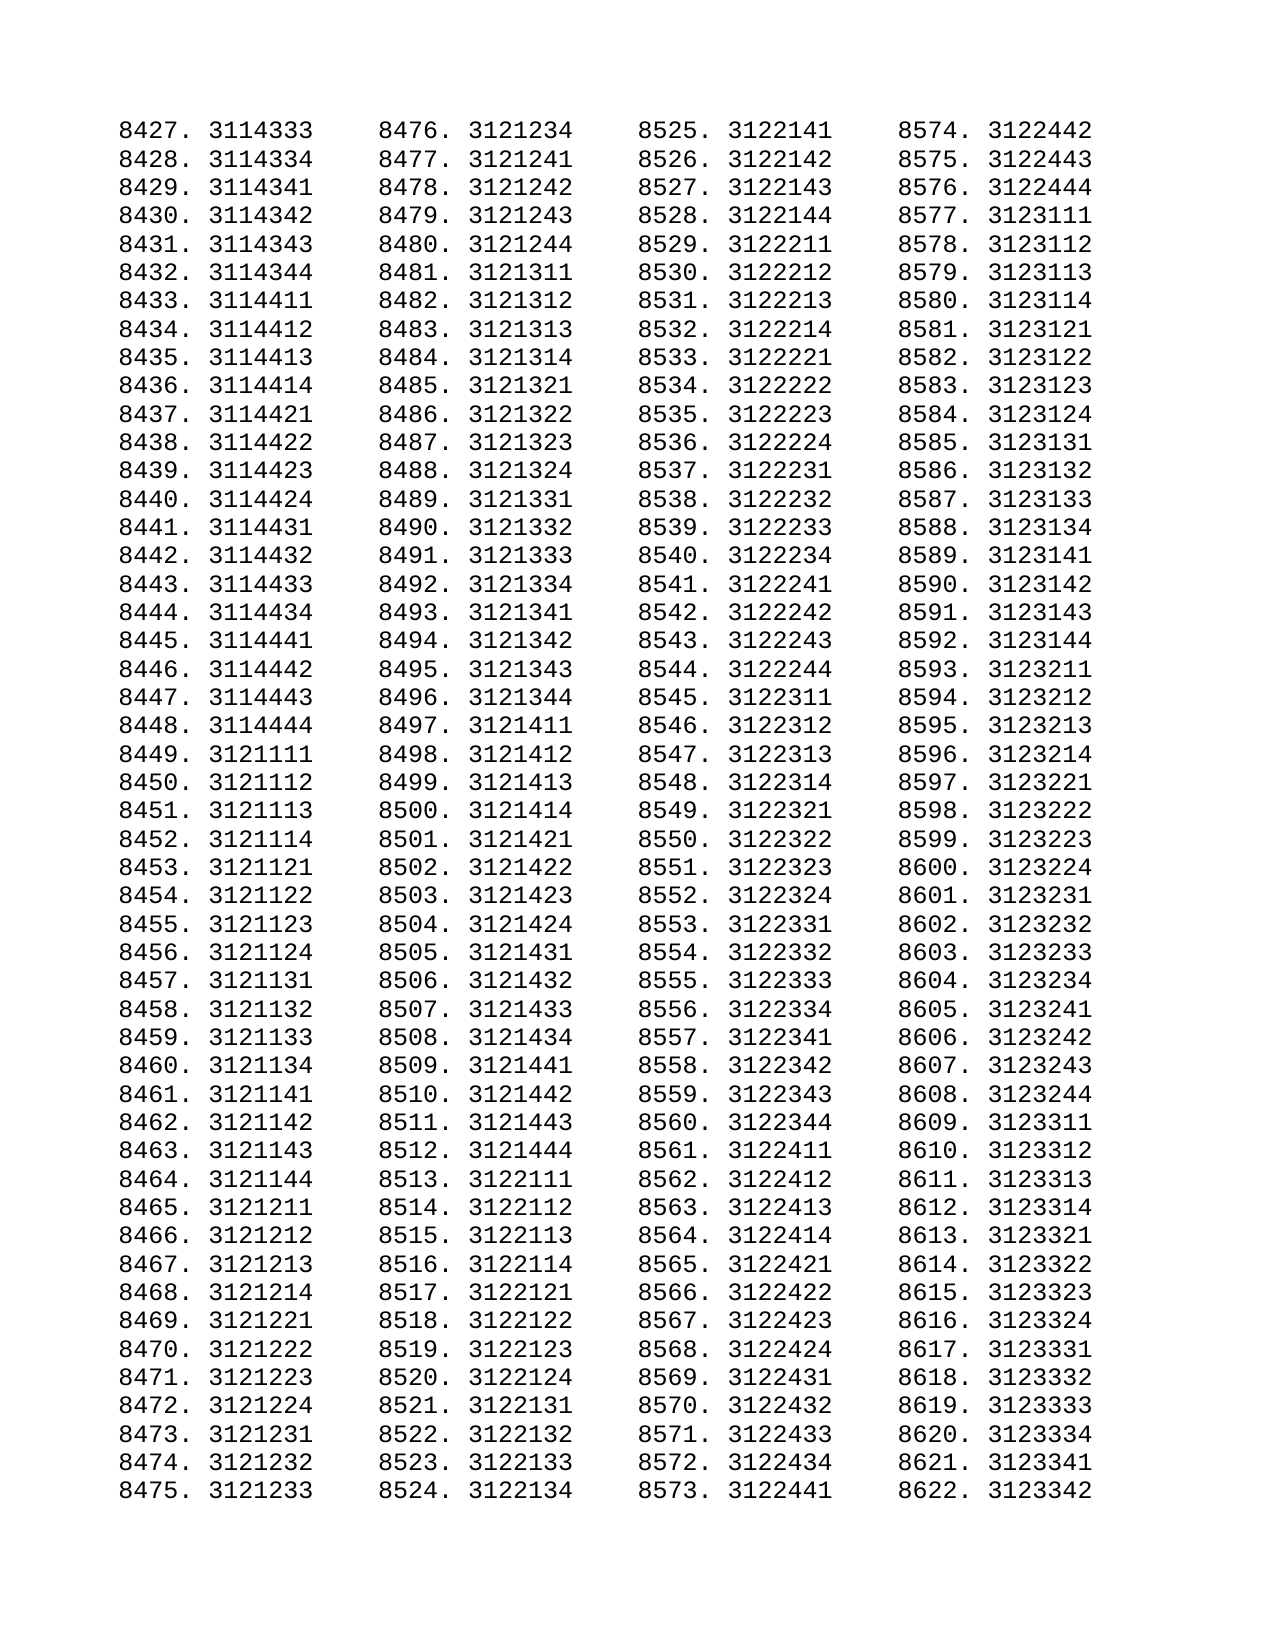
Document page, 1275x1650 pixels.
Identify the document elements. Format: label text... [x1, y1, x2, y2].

text 8610. 3123312 [897, 1138, 1157, 1166]
text 8459. 3121133 [118, 1025, 378, 1053]
text 8465. 3121211 [118, 1195, 378, 1223]
text 8466. 3121212 [118, 1223, 378, 1251]
text 8519. 3122123 [378, 1336, 637, 1365]
text 8540. 3122234 [637, 543, 897, 571]
text 8543. 3122243 [637, 628, 897, 656]
text 8553. 3122331 [637, 911, 897, 940]
text 8517. 3122121 [378, 1280, 637, 1308]
text 8427. 3114333 [118, 118, 378, 146]
text 8506. 3121432 [378, 968, 637, 996]
text 8469. 3121221 [118, 1308, 378, 1336]
text 8564. 3122414 [637, 1223, 897, 1251]
text 8447. 3114443 [118, 685, 378, 713]
text 8467. 3121213 [118, 1251, 378, 1280]
text 8598. 3123222 [897, 798, 1157, 826]
text 8551. 3122323 [637, 855, 897, 883]
text 8526. 3122142 [637, 146, 897, 175]
text 8514. 3122112 [378, 1195, 637, 1223]
text 8617. 3123331 [897, 1336, 1157, 1365]
text 8616. 3123324 [897, 1308, 1157, 1336]
text 8482. 3121312 [378, 288, 637, 316]
text 8458. 3121132 [118, 996, 378, 1025]
text 8532. 3122214 [637, 316, 897, 345]
text 8442. 3114432 [118, 543, 378, 571]
text 8528. 3122144 [637, 203, 897, 231]
text 8443. 3114433 [118, 571, 378, 600]
text 8479. 3121243 [378, 203, 637, 231]
text 8464. 3121144 [118, 1166, 378, 1195]
text 8515. 3122113 [378, 1223, 637, 1251]
text 8509. 3121441 [378, 1053, 637, 1081]
text 8478. 3121242 [378, 175, 637, 203]
text 8498. 3121412 [378, 741, 637, 770]
text 8487. 3121323 [378, 430, 637, 458]
text 8573. 3122441 [637, 1478, 897, 1506]
text 8473. 3121231 [118, 1421, 378, 1450]
text 8434. 3114412 [118, 316, 378, 345]
text 8536. 3122224 [637, 430, 897, 458]
text 8544. 3122244 [637, 656, 897, 685]
text 8552. 3122324 [637, 883, 897, 911]
text 8431. 3114343 [118, 231, 378, 260]
text 8450. 3121112 [118, 770, 378, 798]
text 8566. 3122422 [637, 1280, 897, 1308]
text 8495. 3121343 [378, 656, 637, 685]
text 8539. 3122233 [637, 515, 897, 543]
text 8513. 3122111 [378, 1166, 637, 1195]
text 8613. 3123321 [897, 1223, 1157, 1251]
text 8436. 3114414 [118, 373, 378, 401]
text 8449. 3121111 [118, 741, 378, 770]
text 8592. 3123144 [897, 628, 1157, 656]
text 8580. 3123114 [897, 288, 1157, 316]
text 8441. 3114431 [118, 515, 378, 543]
text 8556. 3122334 [637, 996, 897, 1025]
text 8430. 3114342 [118, 203, 378, 231]
text 8439. 3114423 [118, 458, 378, 486]
text 8438. 3114422 [118, 430, 378, 458]
text 8591. 3123143 [897, 600, 1157, 628]
text 8522. 3122132 [378, 1421, 637, 1450]
text 8585. 3123131 [897, 430, 1157, 458]
text 8518. 3122122 [378, 1308, 637, 1336]
text 8488. 3121324 [378, 458, 637, 486]
text 8510. 3121442 [378, 1081, 637, 1110]
text 8523. 3122133 [378, 1450, 637, 1478]
text 8561. 3122411 [637, 1138, 897, 1166]
text 8597. 3123221 [897, 770, 1157, 798]
text 8470. 3121222 [118, 1336, 378, 1365]
text 8588. 3123134 [897, 515, 1157, 543]
text 8606. 3123242 [897, 1025, 1157, 1053]
text 8504. 3121424 [378, 911, 637, 940]
text 8562. 3122412 [637, 1166, 897, 1195]
text 8453. 3121121 [118, 855, 378, 883]
text 8608. 3123244 [897, 1081, 1157, 1110]
text 8534. 3122222 [637, 373, 897, 401]
text 8494. 3121342 [378, 628, 637, 656]
text 8587. 3123133 [897, 486, 1157, 515]
text 8476. 3121234 [378, 118, 637, 146]
text 8554. 3122332 [637, 940, 897, 968]
text 8512. 3121444 [378, 1138, 637, 1166]
text 8620. 3123334 [897, 1421, 1157, 1450]
text 8501. 3121421 [378, 826, 637, 855]
text 8579. 3123113 [897, 260, 1157, 288]
text 8589. 3123141 [897, 543, 1157, 571]
text 8429. 3114341 [118, 175, 378, 203]
text 8595. 3123213 [897, 713, 1157, 741]
text 8622. 3123342 [897, 1478, 1157, 1506]
text 8475. 3121233 [118, 1478, 378, 1506]
text 8463. 3121143 [118, 1138, 378, 1166]
text 8546. 3122312 [637, 713, 897, 741]
text 8455. 3121123 [118, 911, 378, 940]
text 8527. 3122143 [637, 175, 897, 203]
text 8541. 3122241 [637, 571, 897, 600]
text 8560. 3122344 [637, 1110, 897, 1138]
text 8437. 3114421 [118, 401, 378, 430]
text 8576. 3122444 [897, 175, 1157, 203]
text 8602. 3123232 [897, 911, 1157, 940]
text 8525. 3122141 [637, 118, 897, 146]
text 8548. 3122314 [637, 770, 897, 798]
text 8489. 3121331 [378, 486, 637, 515]
text 8503. 3121423 [378, 883, 637, 911]
text 8529. 3122211 [637, 231, 897, 260]
text 8575. 3122443 [897, 146, 1157, 175]
text 8451. 3121113 [118, 798, 378, 826]
text 8428. 3114334 [118, 146, 378, 175]
text 8572. 3122434 [637, 1450, 897, 1478]
text 8491. 3121333 [378, 543, 637, 571]
text 8565. 3122421 [637, 1251, 897, 1280]
text 8614. 3123322 [897, 1251, 1157, 1280]
text 8483. 3121313 [378, 316, 637, 345]
text 8600. 3123224 [897, 855, 1157, 883]
text 8468. 3121214 [118, 1280, 378, 1308]
text 8584. 3123124 [897, 401, 1157, 430]
text 8484. 3121314 [378, 345, 637, 373]
text 8590. 3123142 [897, 571, 1157, 600]
text 8505. 3121431 [378, 940, 637, 968]
text 8533. 3122221 [637, 345, 897, 373]
text 8558. 3122342 [637, 1053, 897, 1081]
text 8618. 3123332 [897, 1365, 1157, 1393]
text 8480. 3121244 [378, 231, 637, 260]
text 8499. 3121413 [378, 770, 637, 798]
text 8604. 3123234 [897, 968, 1157, 996]
text 8612. 3123314 [897, 1195, 1157, 1223]
text 8621. 3123341 [897, 1450, 1157, 1478]
text 8563. 3122413 [637, 1195, 897, 1223]
text 8457. 3121131 [118, 968, 378, 996]
text 8477. 3121241 [378, 146, 637, 175]
text 8446. 3114442 [118, 656, 378, 685]
text 8581. 3123121 [897, 316, 1157, 345]
text 8474. 3121232 [118, 1450, 378, 1478]
text 8521. 3122131 [378, 1393, 637, 1421]
text 8462. 3121142 [118, 1110, 378, 1138]
text 8497. 3121411 [378, 713, 637, 741]
text 8472. 3121224 [118, 1393, 378, 1421]
text 8605. 3123241 [897, 996, 1157, 1025]
text 8574. 3122442 [897, 118, 1157, 146]
text 8530. 3122212 [637, 260, 897, 288]
text 8511. 3121443 [378, 1110, 637, 1138]
text 8496. 3121344 [378, 685, 637, 713]
text 8481. 3121311 [378, 260, 637, 288]
text 8603. 3123233 [897, 940, 1157, 968]
text 8609. 3123311 [897, 1110, 1157, 1138]
text 8594. 3123212 [897, 685, 1157, 713]
text 8545. 3122311 [637, 685, 897, 713]
text 8448. 3114444 [118, 713, 378, 741]
text 8454. 3121122 [118, 883, 378, 911]
text 8537. 3122231 [637, 458, 897, 486]
text 8593. 3123211 [897, 656, 1157, 685]
text 8559. 3122343 [637, 1081, 897, 1110]
text 8535. 3122223 [637, 401, 897, 430]
text 8615. 3123323 [897, 1280, 1157, 1308]
text 8583. 3123123 [897, 373, 1157, 401]
text 8577. 3123111 [897, 203, 1157, 231]
text 8601. 3123231 [897, 883, 1157, 911]
text 8445. 3114441 [118, 628, 378, 656]
text 8440. 3114424 [118, 486, 378, 515]
text 8549. 3122321 [637, 798, 897, 826]
text 8571. 3122433 [637, 1421, 897, 1450]
text 8492. 3121334 [378, 571, 637, 600]
text 8520. 3122124 [378, 1365, 637, 1393]
text 8570. 3122432 [637, 1393, 897, 1421]
text 8599. 3123223 [897, 826, 1157, 855]
text 8550. 3122322 [637, 826, 897, 855]
text 8567. 3122423 [637, 1308, 897, 1336]
text 8433. 3114411 [118, 288, 378, 316]
text 8538. 3122232 [637, 486, 897, 515]
text 8460. 3121134 [118, 1053, 378, 1081]
text 8444. 3114434 [118, 600, 378, 628]
text 8542. 3122242 [637, 600, 897, 628]
text 8578. 3123112 [897, 231, 1157, 260]
text 8557. 3122341 [637, 1025, 897, 1053]
text 8547. 3122313 [637, 741, 897, 770]
text 8452. 3121114 [118, 826, 378, 855]
text 8461. 3121141 [118, 1081, 378, 1110]
text 8586. 3123132 [897, 458, 1157, 486]
text 8568. 3122424 [637, 1336, 897, 1365]
text 8507. 3121433 [378, 996, 637, 1025]
text 8500. 3121414 [378, 798, 637, 826]
text 8555. 3122333 [637, 968, 897, 996]
text 8611. 3123313 [897, 1166, 1157, 1195]
text 8490. 3121332 [378, 515, 637, 543]
text 8435. 3114413 [118, 345, 378, 373]
text 8569. 3122431 [637, 1365, 897, 1393]
text 8471. 3121223 [118, 1365, 378, 1393]
text 8516. 3122114 [378, 1251, 637, 1280]
text 8493. 3121341 [378, 600, 637, 628]
text 8486. 3121322 [378, 401, 637, 430]
text 8432. 3114344 [118, 260, 378, 288]
text 8607. 3123243 [897, 1053, 1157, 1081]
text 8485. 3121321 [378, 373, 637, 401]
text 8531. 3122213 [637, 288, 897, 316]
text 8502. 3121422 [378, 855, 637, 883]
text 8524. 3122134 [378, 1478, 637, 1506]
text 8619. 3123333 [897, 1393, 1157, 1421]
text 8582. 3123122 [897, 345, 1157, 373]
text 8456. 3121124 [118, 940, 378, 968]
text 8596. 3123214 [897, 741, 1157, 770]
text 8508. 3121434 [378, 1025, 637, 1053]
